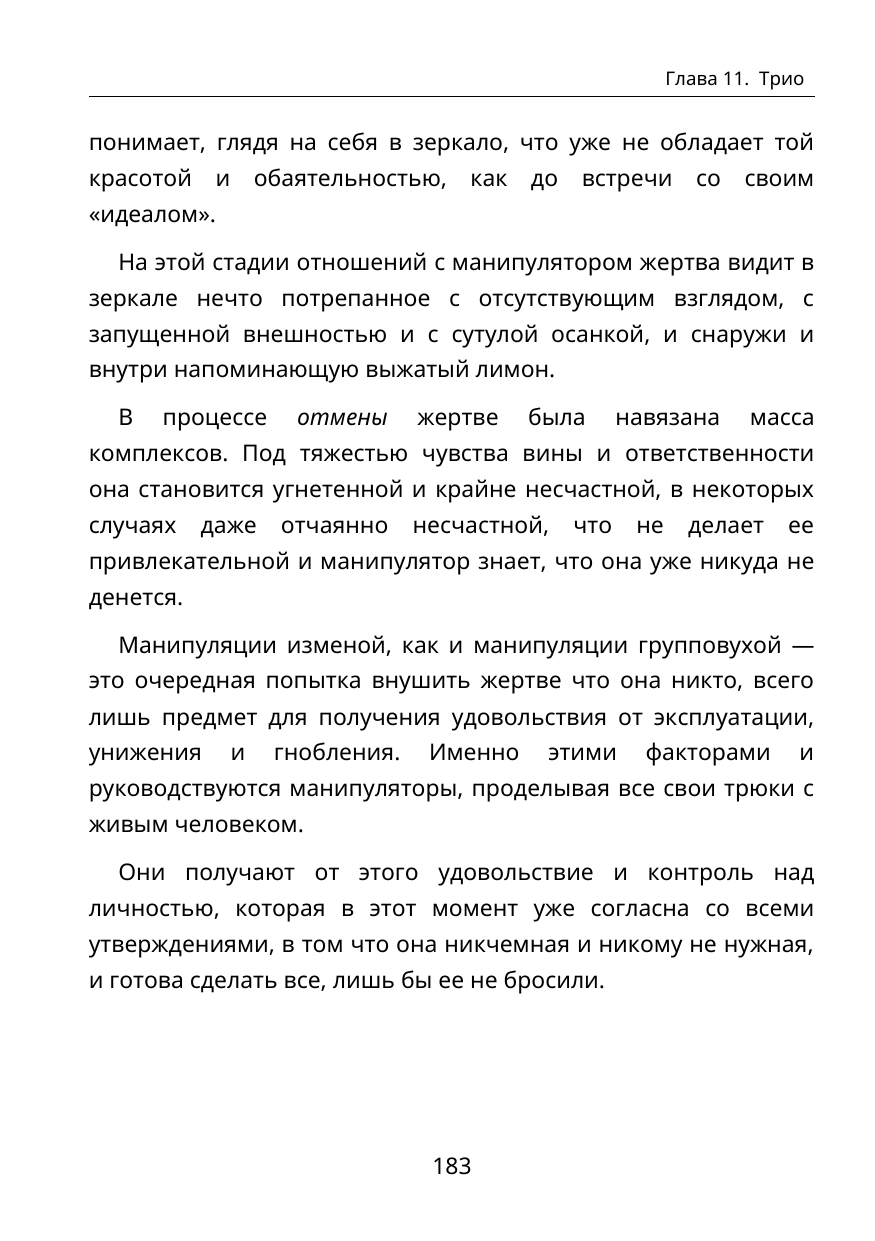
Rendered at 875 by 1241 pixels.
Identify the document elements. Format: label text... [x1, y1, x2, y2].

text Они получают от этого удовольствие и контроль над личностью, которая в этот момент уже согласна со всеми утверждениями, в том что она никчемная и никому не нужная, и готова сделать все, лишь бы ее не бросили. [88, 856, 815, 995]
text Манипуляции изменой, как и манипуляции групповухой — это очередная попытка внушить жертве что она никто, всего лишь предмет для получения удовольствия от эксплуатации, унижения и гнобления. Именно этими факторами и руководствуются манипуляторы, проделывая все свои трюки с живым человеком. [88, 628, 815, 839]
text На этой стадии отношений с манипулятором жертва видит в зеркале нечто потрепанное с отсутствующим взглядом, с запущенной внешностью и с сутулой осанкой, и снаружи и внутри напоминающую выжатый лимон. [88, 246, 815, 385]
text В процессе отмены жертве была навязана масса комплексов. Под тяжестью чувства вины и ответственности она становится угнетенной и крайне несчастной, в некоторых случаях даже отчаянно несчастной, что не делает ее привлекательной и манипулятор знает, что она уже никуда не денется. [88, 401, 815, 612]
text понимает, глядя на себя в зеркало, что уже не обладает той красотой и обаятельностью, как до встречи со своим «идеалом». [88, 126, 815, 229]
